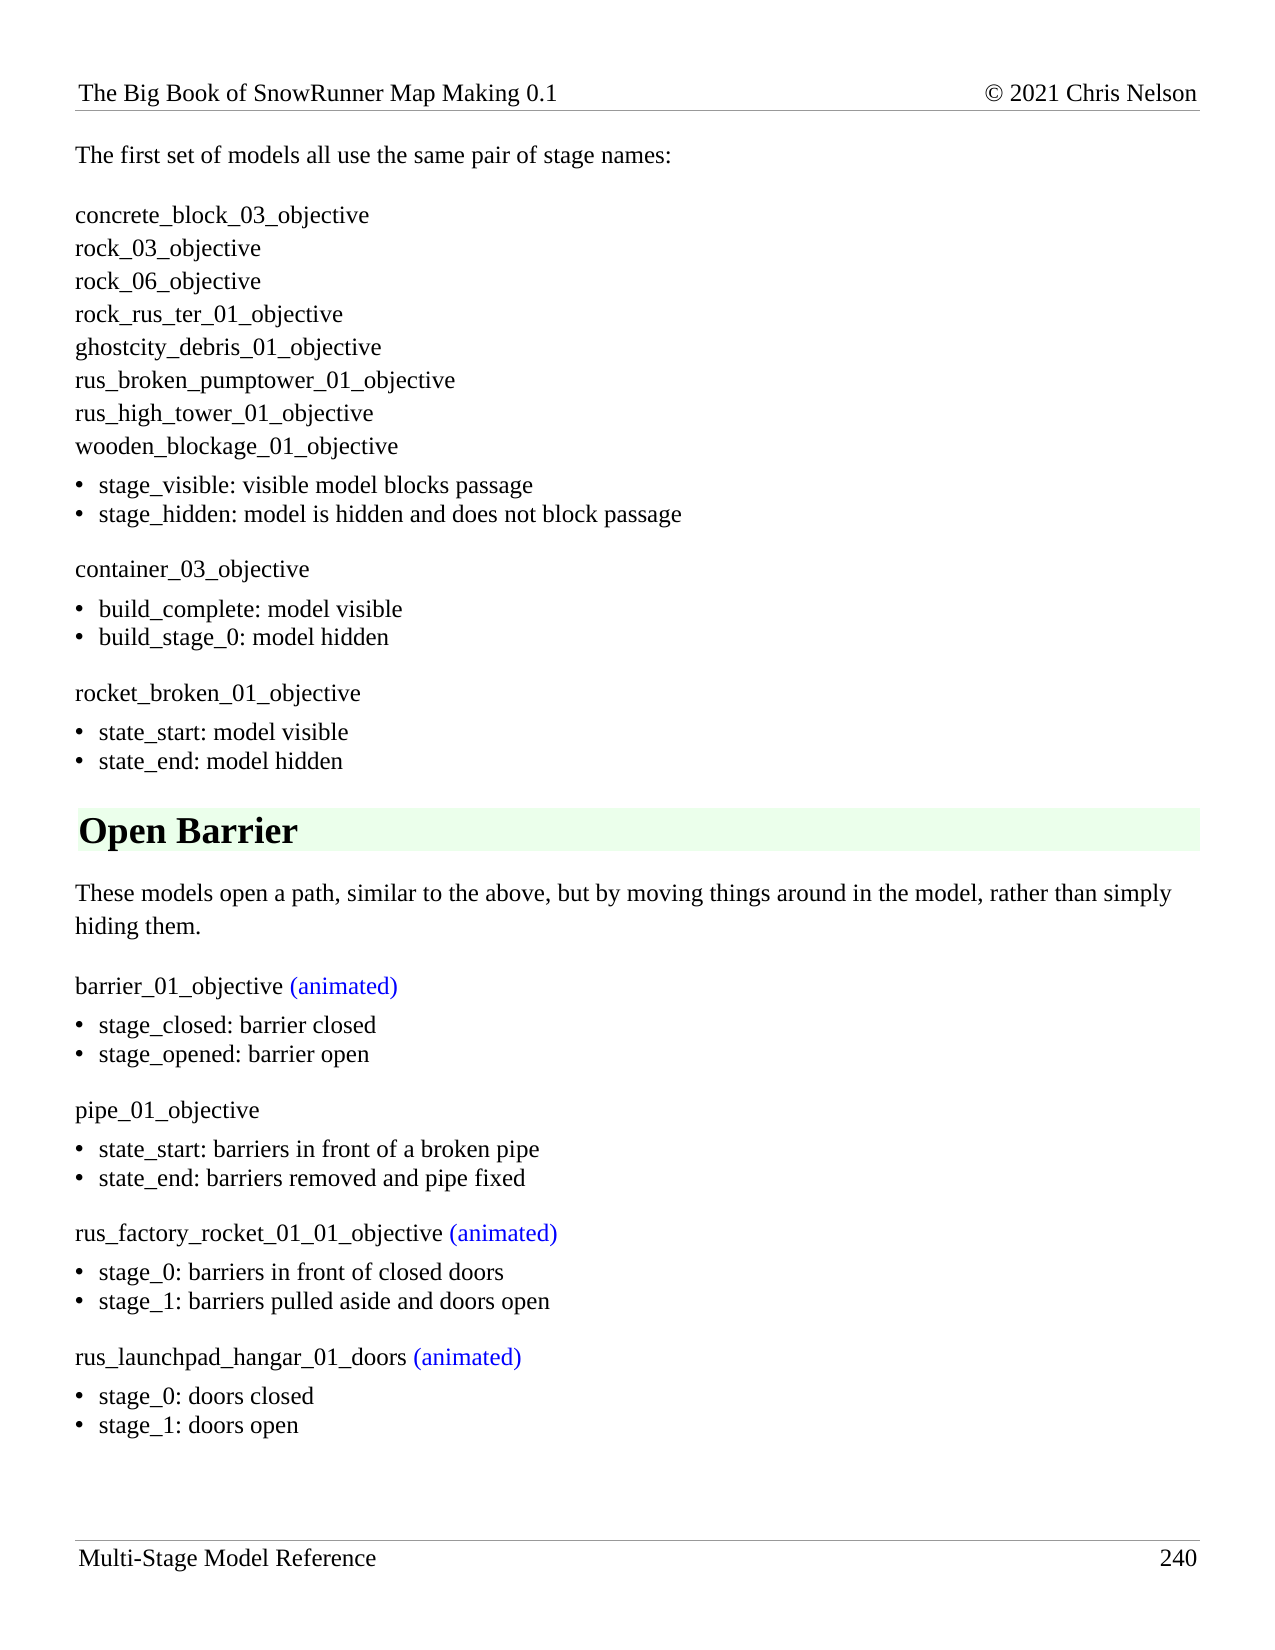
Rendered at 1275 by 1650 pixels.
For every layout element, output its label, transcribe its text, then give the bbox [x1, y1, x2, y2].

subtitle rocket_broken_01_objective [75, 678, 1200, 707]
list stage_1: barriers pulled aside and doors open [75, 1286, 1200, 1315]
subtitle pipe_01_objective [75, 1095, 1200, 1124]
list stage_closed: barrier closed [75, 1010, 1200, 1039]
subtitle rus_high_tower_01_objective [75, 398, 1200, 427]
subtitle rus_launchpad_hangar_01_doors (animated) [75, 1342, 1200, 1371]
subtitle barrier_01_objective (animated) [75, 971, 1200, 1000]
list build_stage_0: model hidden [75, 622, 1200, 651]
list stage_opened: barrier open [75, 1039, 1200, 1068]
subtitle wooden_blockage_01_objective [75, 431, 1200, 460]
list state_end: model hidden [75, 746, 1200, 775]
list state_start: model visible [75, 717, 1200, 746]
subtitle Open Barrier [78, 808, 1200, 851]
text These models open a path, similar to the above, but by moving things around in the model, rather than simply hiding them. [75, 878, 1200, 940]
subtitle container_03_objective [75, 554, 1200, 583]
subtitle rock_03_objective [75, 233, 1200, 262]
list build_complete: model visible [75, 594, 1200, 622]
list state_end: barriers removed and pipe fixed [75, 1163, 1200, 1191]
list stage_0: doors closed [75, 1381, 1200, 1410]
subtitle ghostcity_debris_01_objective [75, 332, 1200, 361]
subtitle concrete_block_03_objective [75, 200, 1200, 229]
list stage_visible: visible model blocks passage [75, 470, 1200, 499]
subtitle rus_broken_pumptower_01_objective [75, 365, 1200, 394]
list stage_1: doors open [75, 1410, 1200, 1438]
subtitle rock_06_objective [75, 266, 1200, 295]
subtitle rus_factory_rocket_01_01_objective (animated) [75, 1218, 1200, 1247]
list stage_0: barriers in front of closed doors [75, 1257, 1200, 1286]
list state_start: barriers in front of a broken pipe [75, 1134, 1200, 1163]
subtitle rock_rus_ter_01_objective [75, 299, 1200, 328]
list stage_hidden: model is hidden and does not block passage [75, 499, 1200, 528]
text The first set of models all use the same pair of stage names: [75, 140, 1200, 169]
